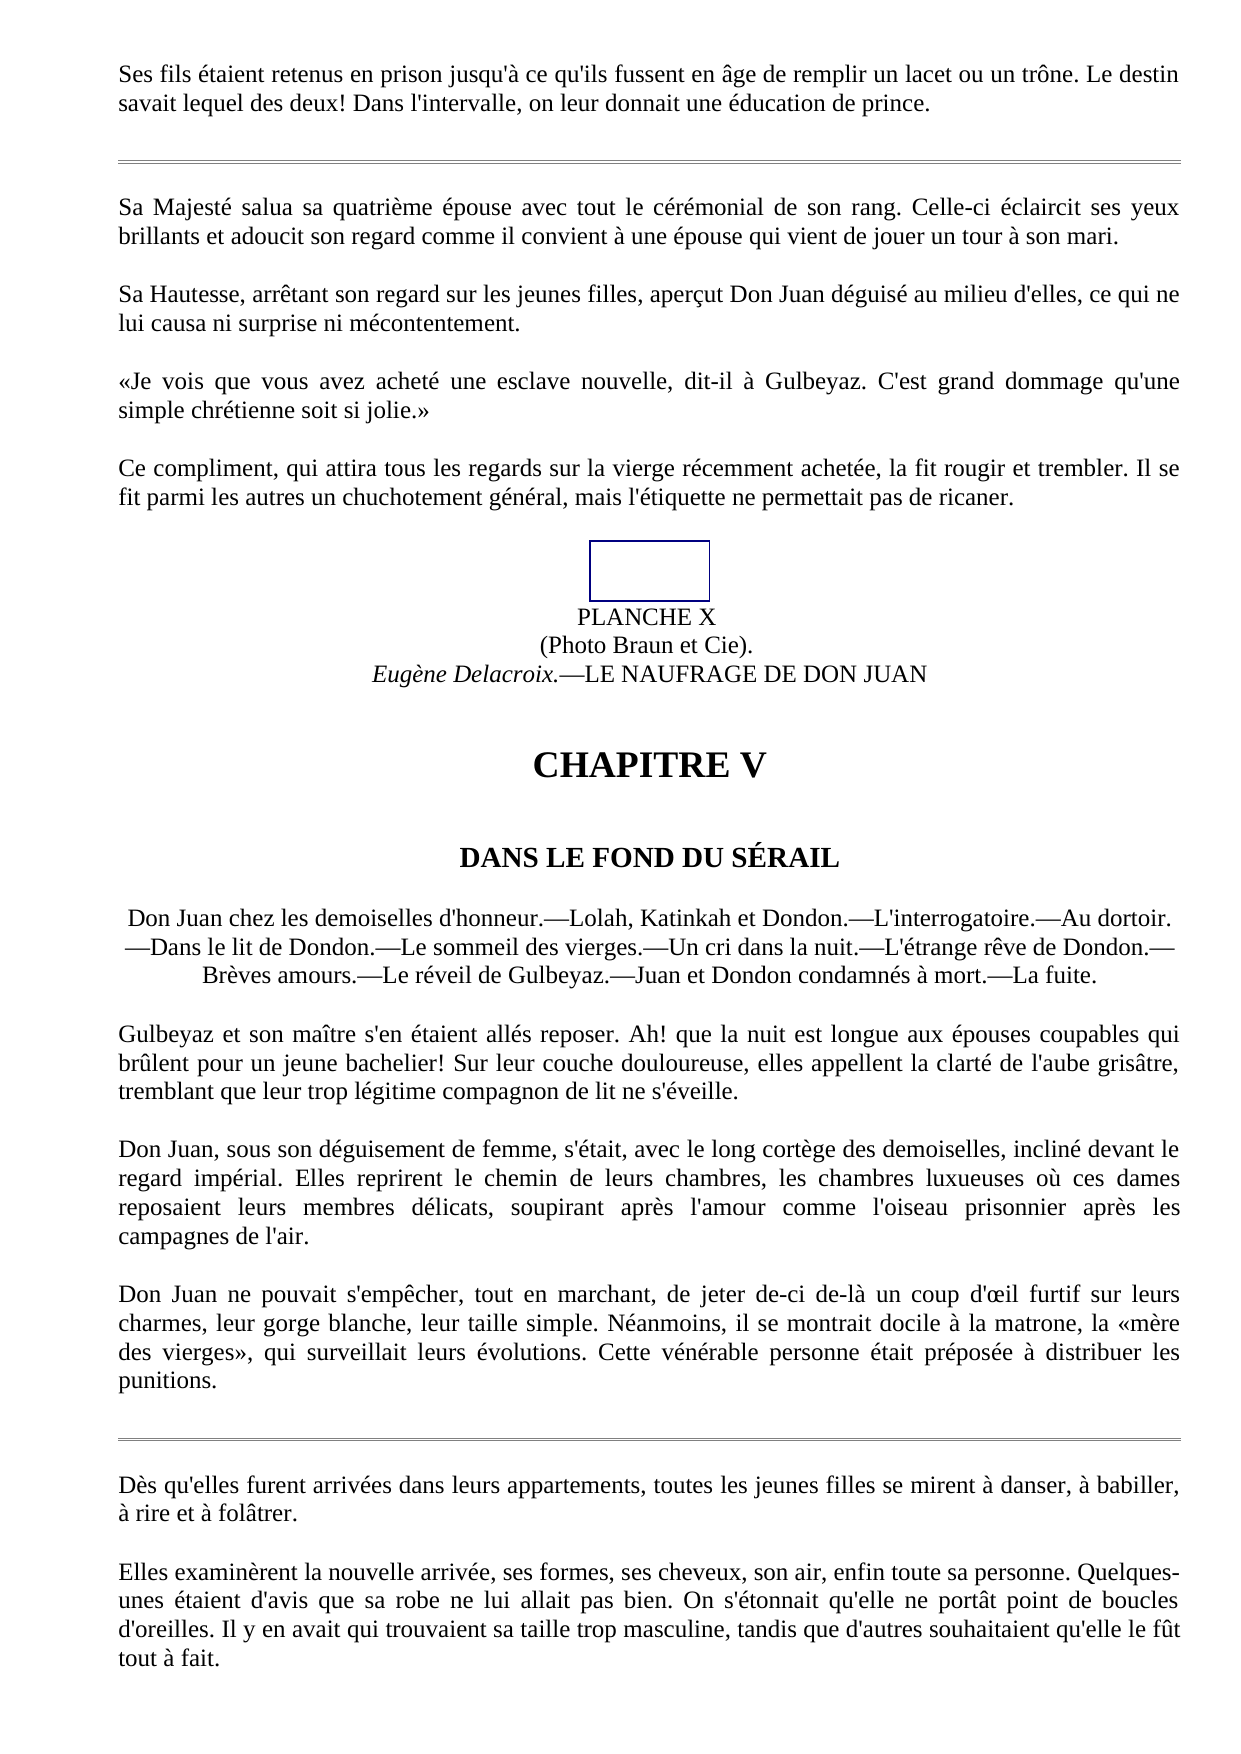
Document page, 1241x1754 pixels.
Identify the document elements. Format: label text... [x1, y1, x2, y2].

text Sa Hautesse, arrêtant son regard sur les jeunes filles, aperçut Don Juan déguisé au milieu d'elles, ce qui ne lui causa ni surprise ni mécontentement. [118, 279, 1181, 337]
subtitle DANS LE FOND DU SÉRAIL [118, 840, 1181, 874]
text Ce compliment, qui attira tous les regards sur la vierge récemment achetée, la fit rougir et trembler. Il se fit parmi les autres un chuchotement général, mais l'étiquette ne permettait pas de ricaner. [118, 453, 1181, 511]
text Elles examinèrent la nouvelle arrivée, ses formes, ses cheveux, son air, enfin toute sa personne. Quelques-unes étaient d'avis que sa robe ne lui allait pas bien. On s'étonnait qu'elle ne portât point de boucles d'oreilles. Il y en avait qui trouvaient sa taille trop masculine, tandis que d'autres souhaitaient qu'elle le fût tout à fait. [118, 1557, 1181, 1672]
text Ses fils étaient retenus en prison jusqu'à ce qu'ils fussent en âge de remplir un lacet ou un trône. Le destin savait lequel des deux! Dans l'intervalle, on leur donnait une éducation de prince. [118, 59, 1181, 117]
text Dès qu'elles furent arrivées dans leurs appartements, toutes les jeunes filles se mirent à danser, à babiller, à rire et à folâtrer. [118, 1470, 1181, 1527]
text «Je vois que vous avez acheté une esclave nouvelle, dit-il à Gulbeyaz. C'est grand dommage qu'une simple chrétienne soit si jolie.» [118, 366, 1181, 424]
subtitle CHAPITRE V [118, 742, 1181, 786]
text PLANCHE X (Photo Braun et Cie). Eugène Delacroix.—LE NAUFRAGE DE DON JUAN [118, 540, 1181, 688]
text Gulbeyaz et son maître s'en étaient allés reposer. Ah! que la nuit est longue aux épouses coupables qui brûlent pour un jeune bachelier! Sur leur couche douloureuse, elles appellent la clarté de l'aube grisâtre, tremblant que leur trop légitime compagnon de lit ne s'éveille. [118, 1019, 1181, 1105]
text Don Juan, sous son déguisement de femme, s'était, avec le long cortège des demoiselles, incliné devant le regard impérial. Elles reprirent le chemin de leurs chambres, les chambres luxueuses où ces dames reposaient leurs membres délicats, soupirant après l'amour comme l'oiseau prisonnier après les campagnes de l'air. [118, 1134, 1181, 1249]
text Sa Majesté salua sa quatrième épouse avec tout le cérémonial de son rang. Celle-ci éclaircit ses yeux brillants et adoucit son regard comme il convient à une épouse qui vient de jouer un tour à son mari. [118, 192, 1181, 250]
text Don Juan chez les demoiselles d'honneur.—Lolah, Katinkah et Dondon.—L'interrogatoire.—Au dortoir.—Dans le lit de Dondon.—Le sommeil des vierges.—Un cri dans la nuit.—L'étrange rêve de Dondon.—Brèves amours.—Le réveil de Gulbeyaz.—Juan et Dondon condamnés à mort.—La fuite. [118, 903, 1181, 989]
text Don Juan ne pouvait s'empêcher, tout en marchant, de jeter de-ci de-là un coup d'œil furtif sur leurs charmes, leur gorge blanche, leur taille simple. Néanmoins, il se montrait docile à la matrone, la «mère des vierges», qui surveillait leurs évolutions. Cette vénérable personne était préposée à distribuer les punitions. [118, 1279, 1181, 1394]
